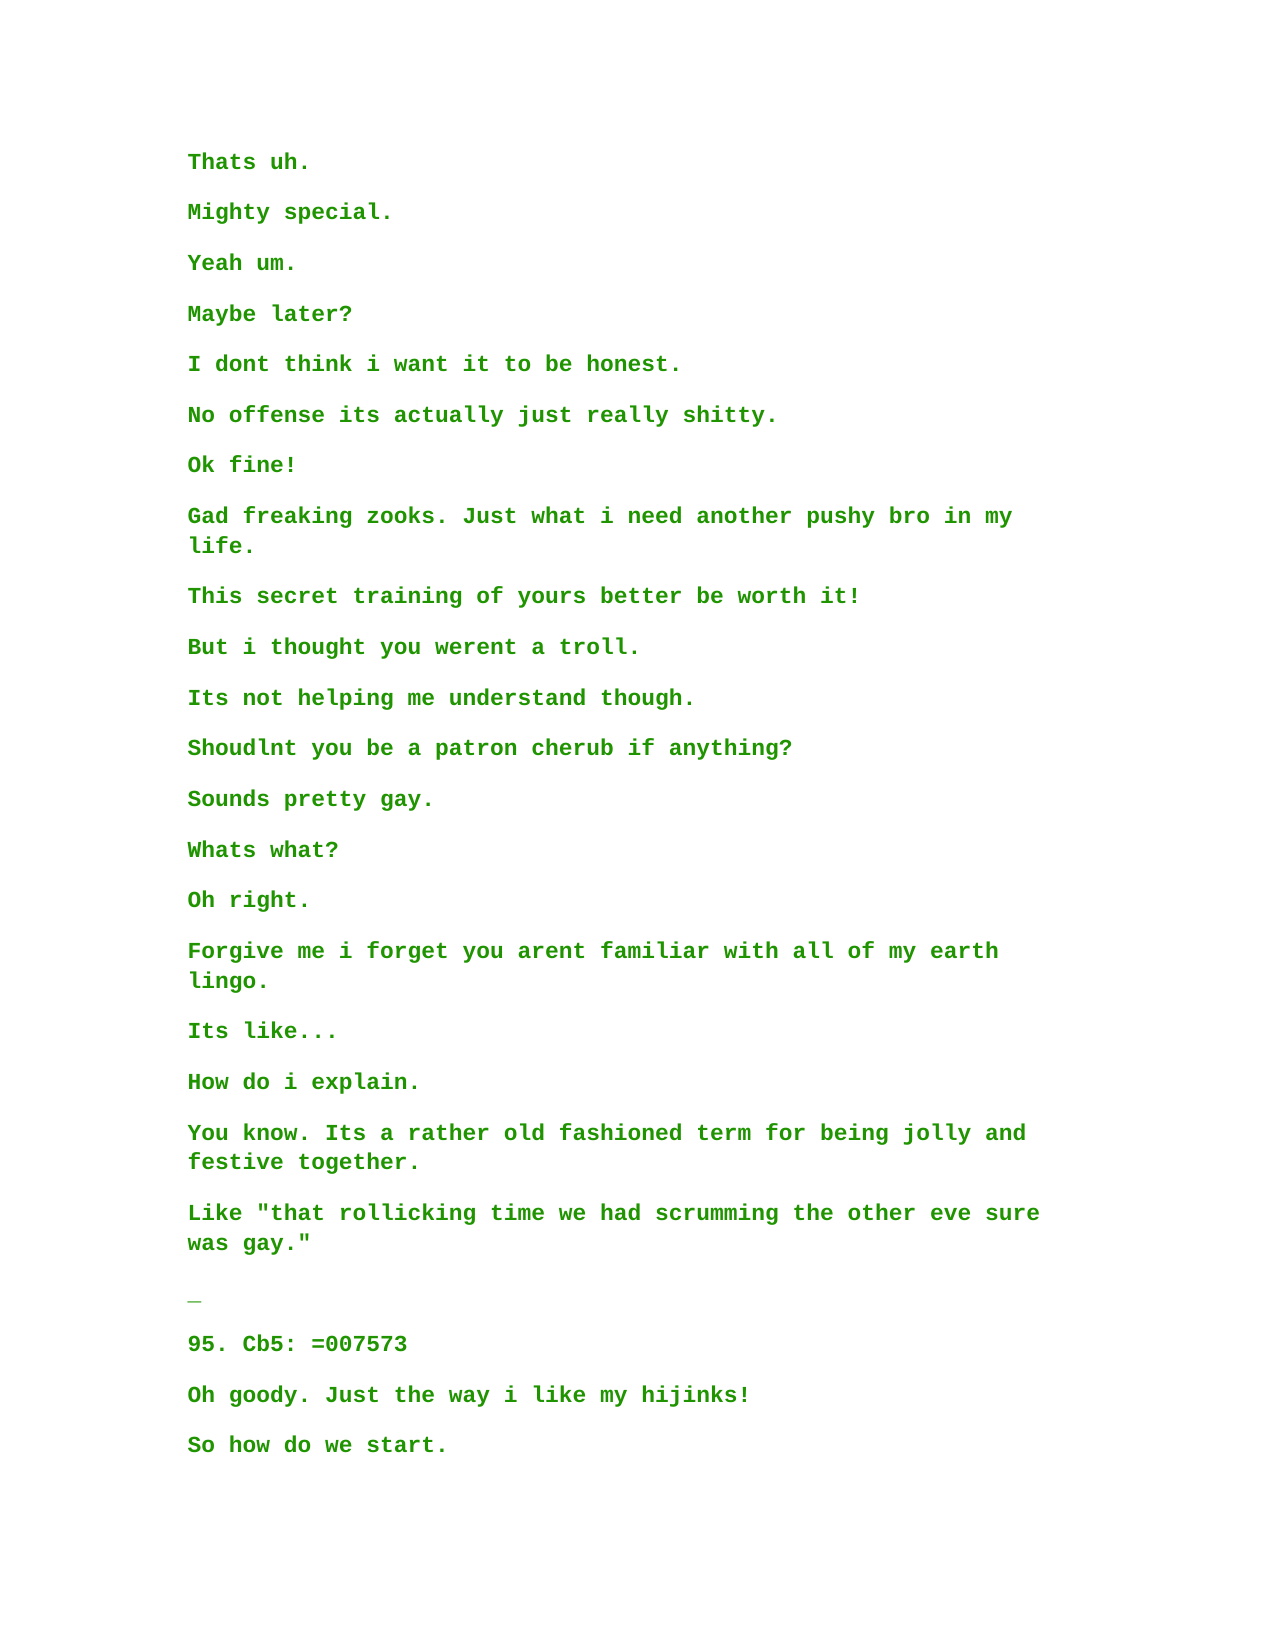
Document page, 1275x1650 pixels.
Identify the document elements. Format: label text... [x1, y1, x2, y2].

text Maybe later? [187, 302, 1087, 328]
text Oh goody. Just the way i like my hijinks! [187, 1383, 1087, 1409]
text Oh right. [187, 888, 1087, 914]
text But i thought you werent a troll. [187, 635, 1087, 661]
text Gad freaking zooks. Just what i need another pushy bro in my life. [187, 504, 1087, 560]
text Sounds pretty gay. [187, 787, 1087, 813]
text 95. Cb5: =007573 [187, 1332, 1087, 1358]
text _ [187, 1282, 1087, 1308]
text Whats what? [187, 838, 1087, 864]
text How do i explain. [187, 1070, 1087, 1096]
text Ok fine! [187, 454, 1087, 480]
text Mighty special. [187, 201, 1087, 227]
text You know. Its a rather old fashioned term for being jolly and festive together. [187, 1121, 1087, 1177]
text This secret training of yours better be worth it! [187, 585, 1087, 611]
text Like "that rollicking time we had scrumming the other eve sure was gay." [187, 1201, 1087, 1257]
text So how do we start. [187, 1433, 1087, 1459]
text No offense its actually just really shitty. [187, 403, 1087, 429]
text Shoudlnt you be a patron cherub if anything? [187, 737, 1087, 763]
text Forgive me i forget you arent familiar with all of my earth lingo. [187, 939, 1087, 995]
text I dont think i want it to be honest. [187, 352, 1087, 378]
text Its not helping me understand though. [187, 686, 1087, 712]
text Yeah um. [187, 251, 1087, 277]
text Thats uh. [187, 150, 1087, 176]
text Its like... [187, 1019, 1087, 1046]
